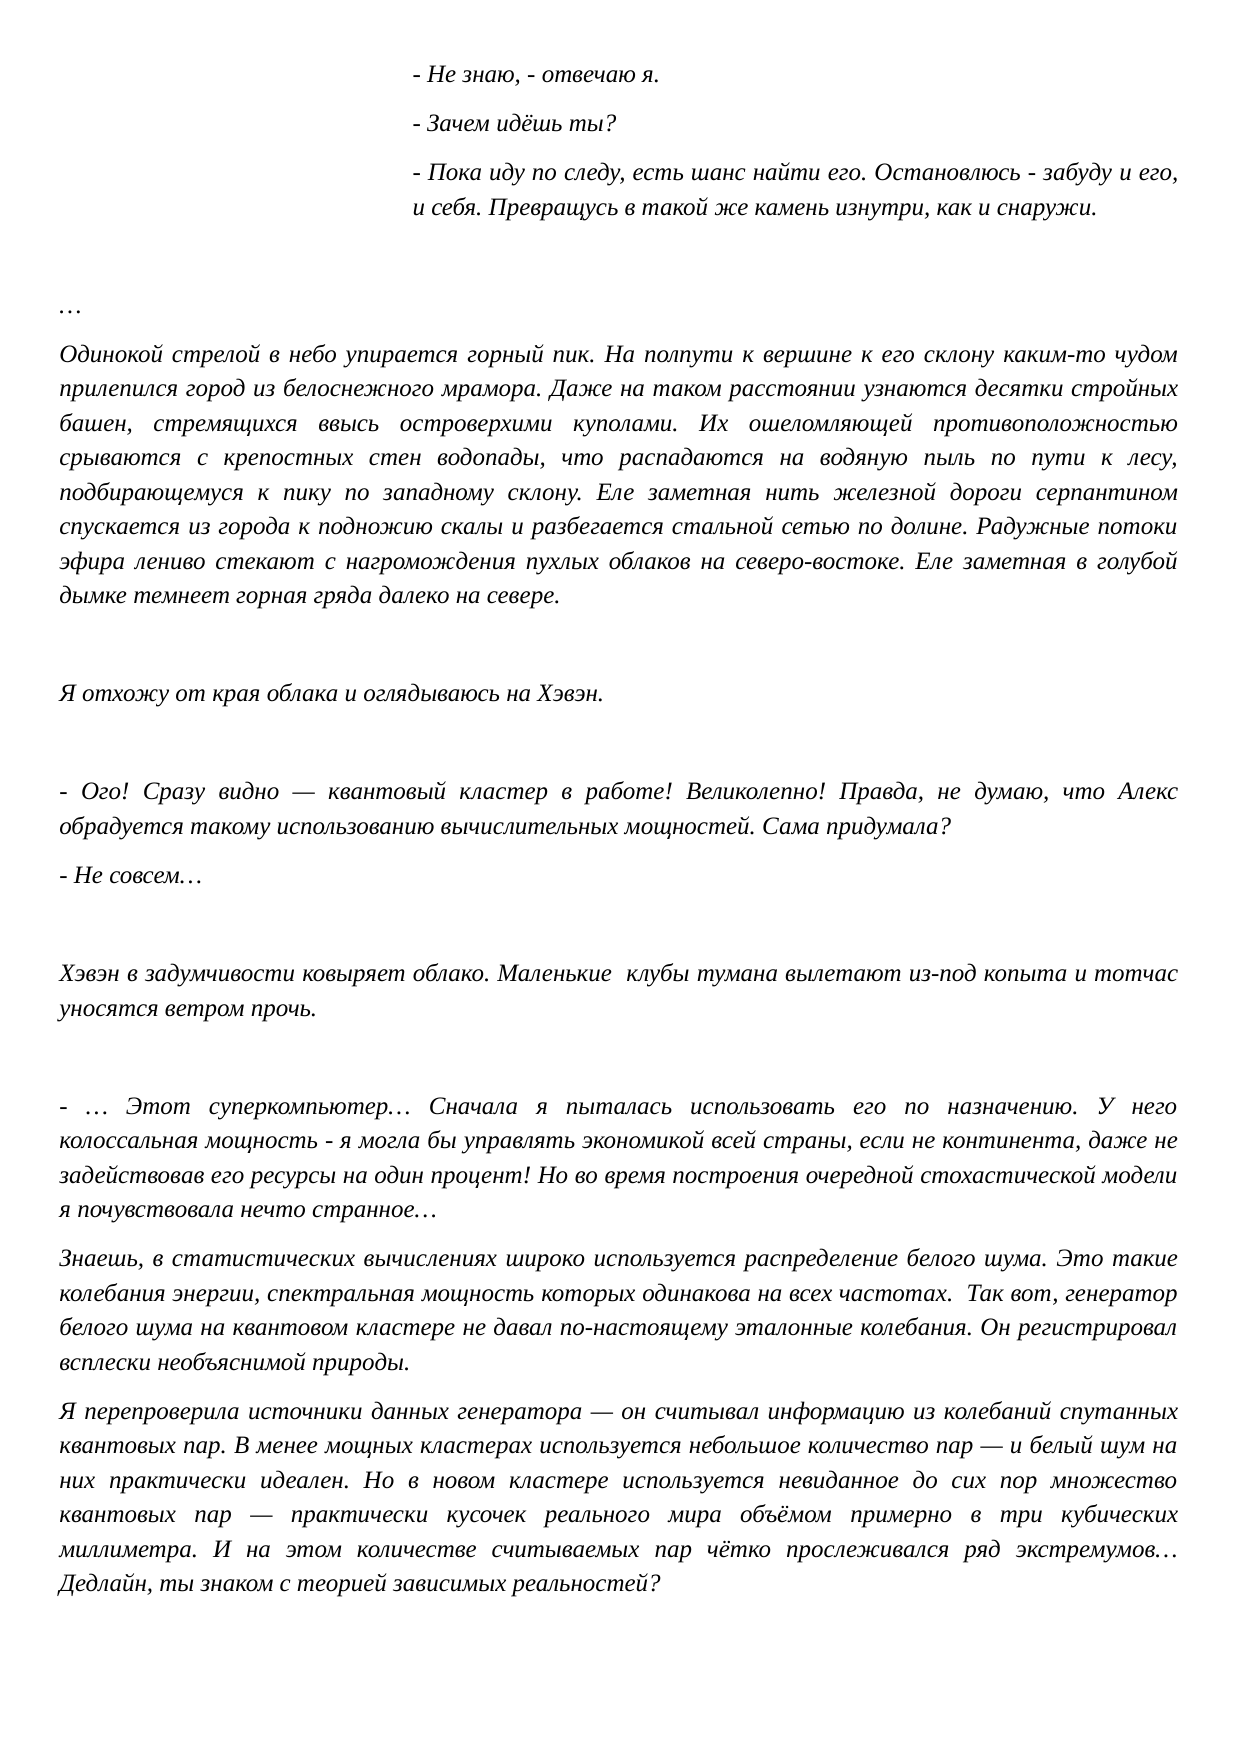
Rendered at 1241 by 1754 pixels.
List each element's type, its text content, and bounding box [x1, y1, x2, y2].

text - Пока иду по следу, есть шанс найти его. Остановлюсь - забуду и его, и себя. Превращусь в такой же камень изнутри, как и снаружи. [412, 157, 1181, 220]
text - Зачем идёшь ты? [412, 108, 1181, 137]
text Хэвэн в задумчивости ковыряет облако. Маленькие клубы тумана вылетают из-под копыта и тотчас уносятся ветром прочь. [59, 958, 1181, 1021]
text - Ого! Сразу видно — квантовый кластер в работе! Великолепно! Правда, не думаю, что Алекс обрадуется такому использованию вычислительных мощностей. Сама придумала? [59, 776, 1181, 840]
text - … Этот суперкомпьютер… Сначала я пыталась использовать его по назначению. У него колоссальная мощность - я могла бы управлять экономикой всей страны, если не континента, даже не задействовав его ресурсы на один процент! Но во время построения очередной стохастической модели я почувствовала нечто странное… [59, 1091, 1181, 1223]
text Я отхожу от края облака и оглядываюсь на Хэвэн. [59, 678, 1181, 707]
text Я перепроверила источники данных генератора — он считывал информацию из колебаний спутанных квантовых пар. В менее мощных кластерах используется небольшое количество пар — и белый шум на них практически идеален. Но в новом кластере используется невиданное до сих пор множество квантовых пар — практически кусочек реального мира объёмом примерно в три кубических миллиметра. И на этом количестве считываемых пар чётко прослеживался ряд экстремумов… Дедлайн, ты знаком с теорией зависимых реальностей? [59, 1396, 1181, 1597]
text - Не знаю, - отвечаю я. [412, 59, 1181, 88]
text Одинокой стрелой в небо упирается горный пик. На полпути к вершине к его склону каким-то чудом прилепился город из белоснежного мрамора. Даже на таком расстоянии узнаются десятки стройных башен, стремящихся ввысь островерхими куполами. Их ошеломляющей противоположностью срываются с крепостных стен водопады, что распадаются на водяную пыль по пути к лесу, подбирающемуся к пику по западному склону. Еле заметная нить железной дороги серпантином спускается из города к подножию скалы и разбегается стальной сетью по долине. Радужные потоки эфира лениво стекают с нагромождения пухлых облаков на северо-востоке. Еле заметная в голубой дымке темнеет горная гряда далеко на севере. [59, 339, 1181, 609]
text - Не совсем… [59, 860, 1181, 889]
text … [59, 290, 1181, 318]
text Знаешь, в статистических вычислениях широко используется распределение белого шума. Это такие колебания энергии, спектральная мощность которых одинакова на всех частотах. Так вот, генератор белого шума на квантовом кластере не давал по-настоящему эталонные колебания. Он регистрировал всплески необъяснимой природы. [59, 1243, 1181, 1375]
